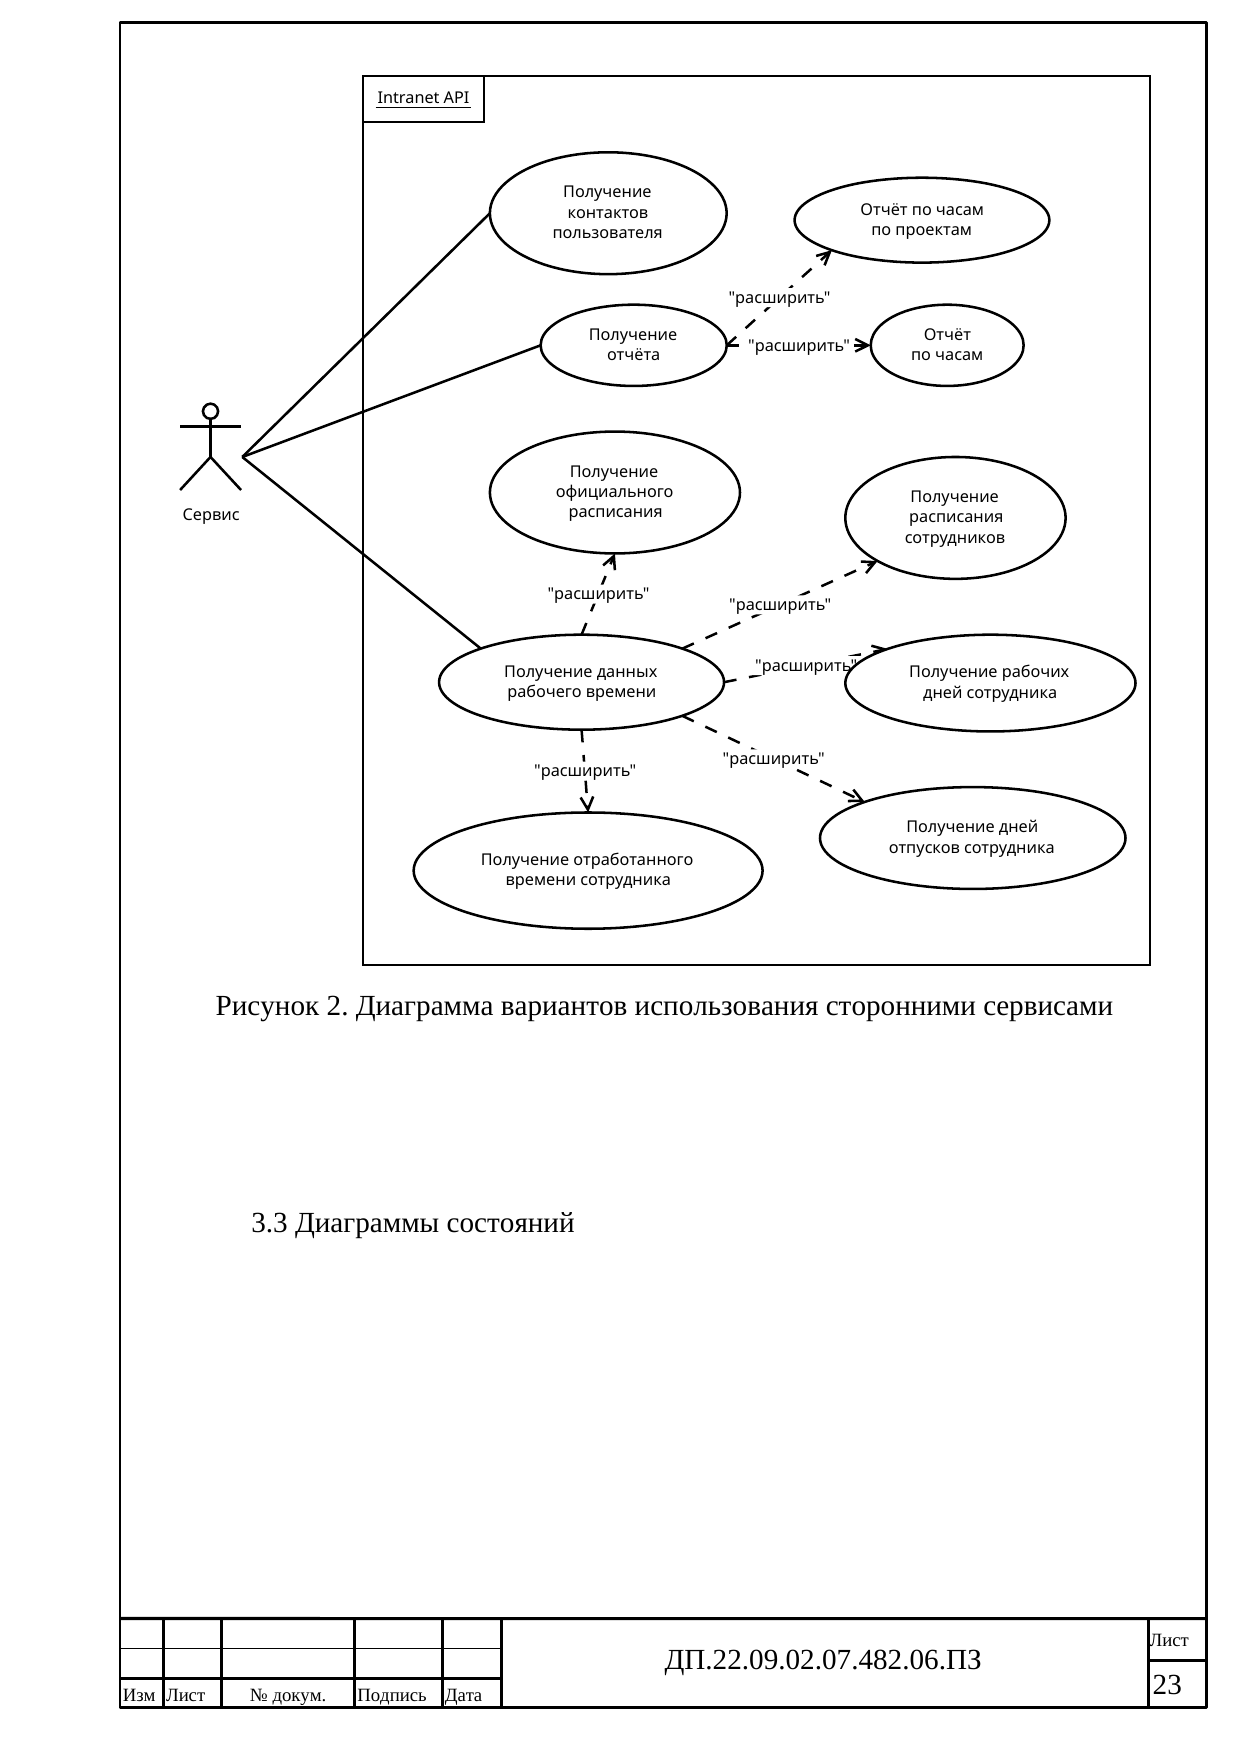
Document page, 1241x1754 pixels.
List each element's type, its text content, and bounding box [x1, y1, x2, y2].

subtitle Диаграммы состояний [177, 1206, 1152, 1239]
text Рисунок 2. Диаграмма вариантов использования сторонними сервисами [177, 71, 1152, 1021]
